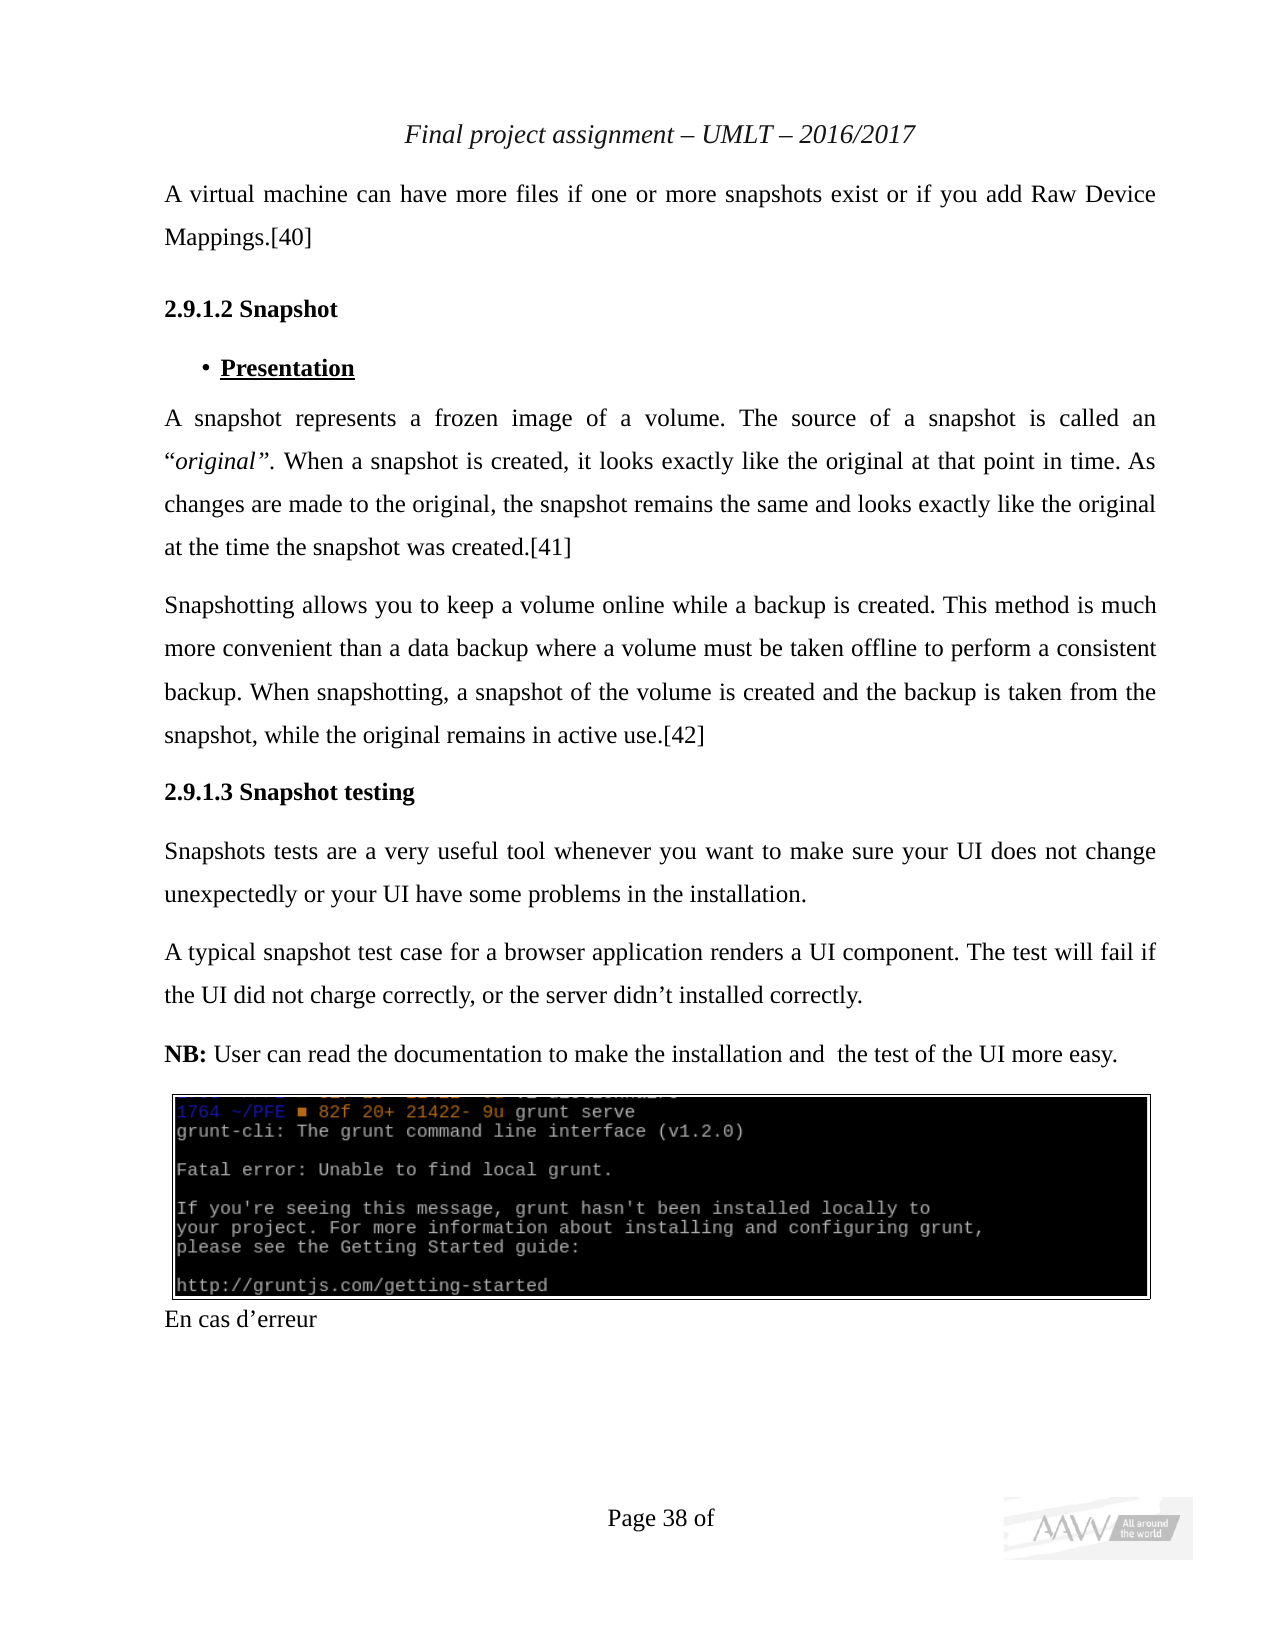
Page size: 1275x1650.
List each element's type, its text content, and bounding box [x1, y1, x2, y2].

text NB: User can read the documentation to make the installation and the test of the UI more easy. [164, 1039, 1158, 1067]
list Presentation [202, 353, 1158, 382]
picture [175, 1097, 1148, 1296]
text A snapshot represents a frozen image of a volume. The source of a snapshot is called an “original”. When a snapshot is created, it looks exactly like the original at that point in time. As changes are made to the original, the snapshot remains the same and looks exactly like the original at the time the snapshot was created.[41] [164, 403, 1158, 561]
text Snapshots tests are a very useful tool whenever you want to make sure your UI does not change unexpectedly or your UI have some problems in the installation. [164, 836, 1158, 908]
picture [1003, 1497, 1193, 1560]
subtitle 2.9.1.2 Snapshot [164, 294, 1158, 323]
subtitle 2.9.1.3 Snapshot testing [164, 777, 1158, 806]
text En cas d’erreur [164, 1296, 1158, 1333]
text A virtual machine can have more files if one or more snapshots exist or if you add Raw Device Mappings.[40] [164, 179, 1158, 251]
text A typical snapshot test case for a browser application renders a UI component. The test will fail if the UI did not charge correctly, or the server didn’t installed correctly. [164, 937, 1158, 1009]
text Snapshotting allows you to keep a volume online while a backup is created. This method is much more convenient than a data backup where a volume must be taken offline to perform a consistent backup. When snapshotting, a snapshot of the volume is created and the backup is taken from the snapshot, while the original remains in active use.[42] [164, 590, 1158, 748]
